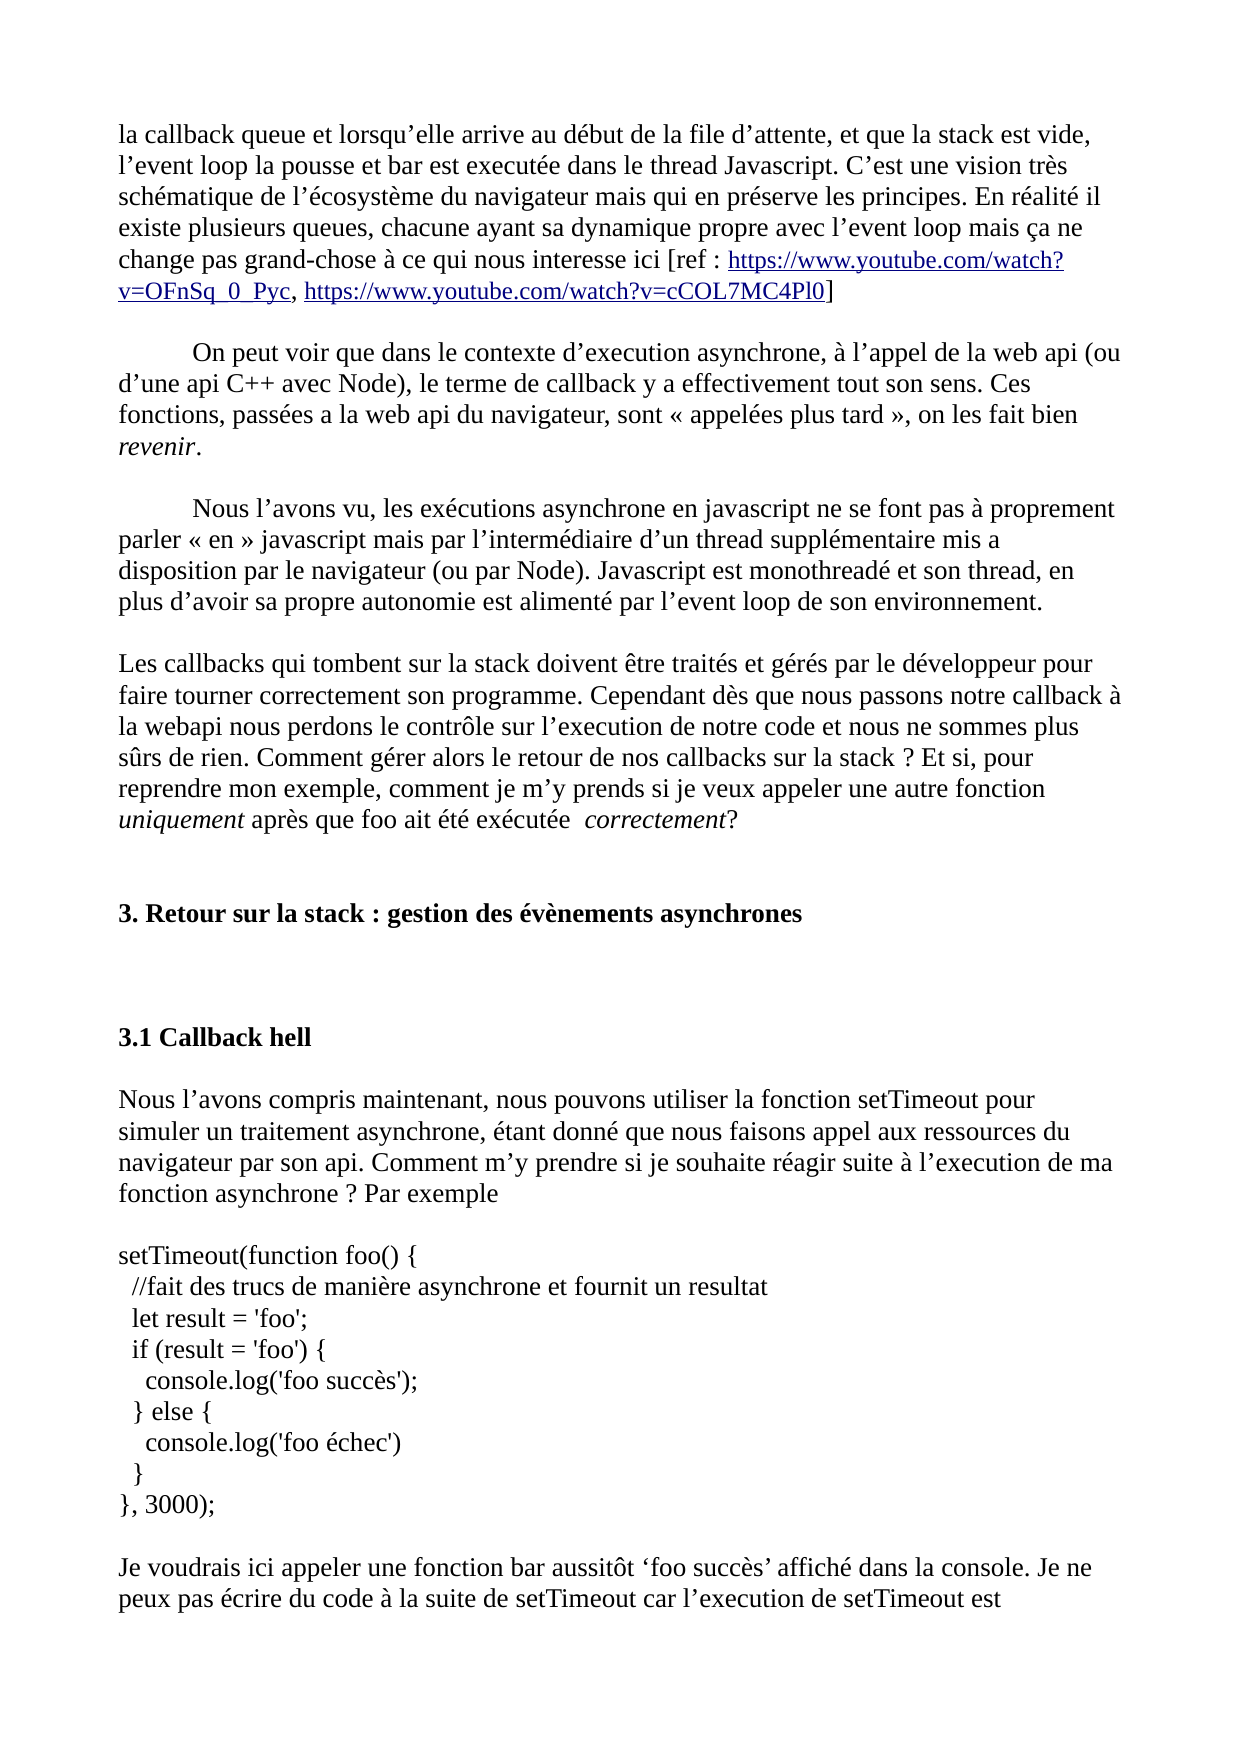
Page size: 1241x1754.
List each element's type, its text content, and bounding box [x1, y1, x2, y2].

text } [118, 1457, 1122, 1488]
text setTimeout(function foo() { [118, 1239, 1122, 1271]
text console.log('foo succès'); [118, 1364, 1122, 1395]
text if (result = 'foo') { [118, 1333, 1122, 1364]
text //fait des trucs de manière asynchrone et fournit un resultat [118, 1271, 1122, 1302]
text 3. Retour sur la stack : gestion des évènements asynchrones [118, 897, 1122, 928]
text Je voudrais ici appeler une fonction bar aussitôt ‘foo succès’ affiché dans la console. Je ne peux pas écrire du code à la suite de setTimeout car l’execution de setTimeout est [118, 1551, 1122, 1613]
text }, 3000); [118, 1488, 1122, 1520]
text let result = 'foo'; [118, 1302, 1122, 1333]
text la callback queue et lorsqu’elle arrive au début de la file d’attente, et que la stack est vide, l’event loop la pousse et bar est executée dans le thread Javascript. C’est une vision très schématique de l’écosystème du navigateur mais qui en préserve les principes. En réalité il existe plusieurs queues, chacune ayant sa dynamique propre avec l’event loop mais ça ne change pas grand-chose à ce qui nous interesse ici [ref : https://www.youtube.com/watch?v=OFnSq_0_Pyc, https://www.youtube.com/watch?v=cCOL7MC4Pl0] [118, 118, 1122, 305]
text Nous l’avons compris maintenant, nous pouvons utiliser la fonction setTimeout pour simuler un traitement asynchrone, étant donné que nous faisons appel aux ressources du navigateur par son api. Comment m’y prendre si je souhaite réagir suite à l’execution de ma fonction asynchrone ? Par exemple [118, 1084, 1122, 1208]
text console.log('foo échec') [118, 1426, 1122, 1457]
text On peut voir que dans le contexte d’execution asynchrone, à l’appel de la web api (ou d’une api C++ avec Node), le terme de callback y a effectivement tout son sens. Ces fonctions, passées a la web api du navigateur, sont « appelées plus tard », on les fait bien revenir. [118, 336, 1122, 461]
text } else { [118, 1395, 1122, 1426]
text Les callbacks qui tombent sur la stack doivent être traités et gérés par le développeur pour faire tourner correctement son programme. Cependant dès que nous passons notre callback à la webapi nous perdons le contrôle sur l’execution de notre code et nous ne sommes plus sûrs de rien. Comment gérer alors le retour de nos callbacks sur la stack ? Et si, pour reprendre mon exemple, comment je m’y prends si je veux appeler une autre fonction uniquement après que foo ait été exécutée correctement? [118, 648, 1122, 834]
text Nous l’avons vu, les exécutions asynchrone en javascript ne se font pas à proprement parler « en » javascript mais par l’intermédiaire d’un thread supplémentaire mis a disposition par le navigateur (ou par Node). Javascript est monothreadé et son thread, en plus d’avoir sa propre autonomie est alimenté par l’event loop de son environnement. [118, 492, 1122, 616]
text 3.1 Callback hell [118, 1021, 1122, 1052]
